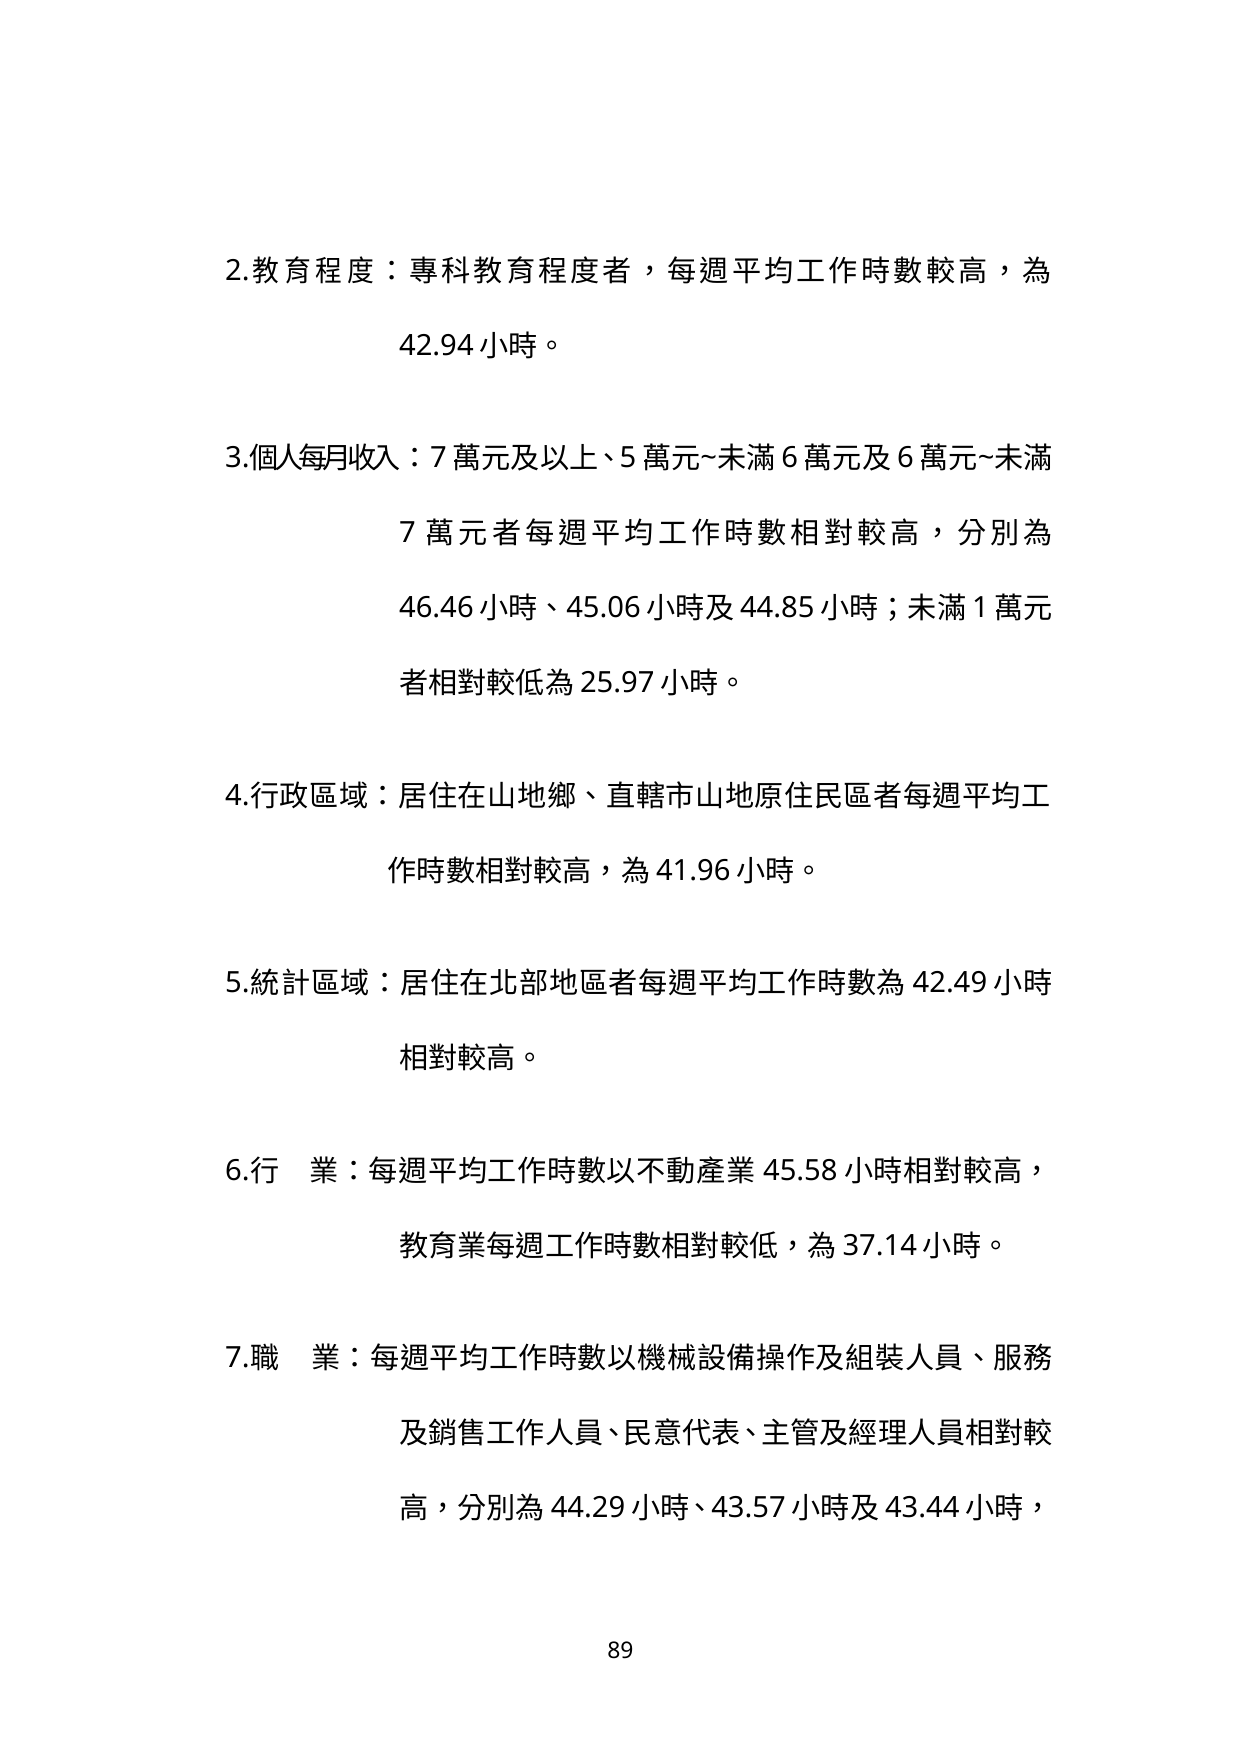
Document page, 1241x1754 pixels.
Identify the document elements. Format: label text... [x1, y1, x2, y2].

text 4.行政區域：居住在山地鄉、直轄市山地原住民區者每週平均工作時數相對較高，為41.96小時。 [225, 750, 1053, 900]
text 7.職業：每週平均工作時數以機械設備操作及組裝人員、服務及銷售工作人員、民意代表、主管及經理人員相對較高，分別為44.29小時、43.57小時及43.44小時， [225, 1312, 1053, 1537]
text 3.個人每月收入：7萬元及以上、5萬元~未滿6萬元及6萬元~未滿7萬元者每週平均工作時數相對較高，分別為46.46小時、45.06小時及44.85小時；未滿1萬元者相對較低為25.97小時。 [225, 412, 1053, 712]
text 5.統計區域：居住在北部地區者每週平均工作時數為42.49小時相對較高。 [225, 937, 1053, 1087]
text 2.教育程度：專科教育程度者，每週平均工作時數較高，為42.94小時。 [225, 225, 1053, 375]
text 6.行業：每週平均工作時數以不動產業45.58小時相對較高，教育業每週工作時數相對較低，為37.14小時。 [225, 1125, 1053, 1275]
